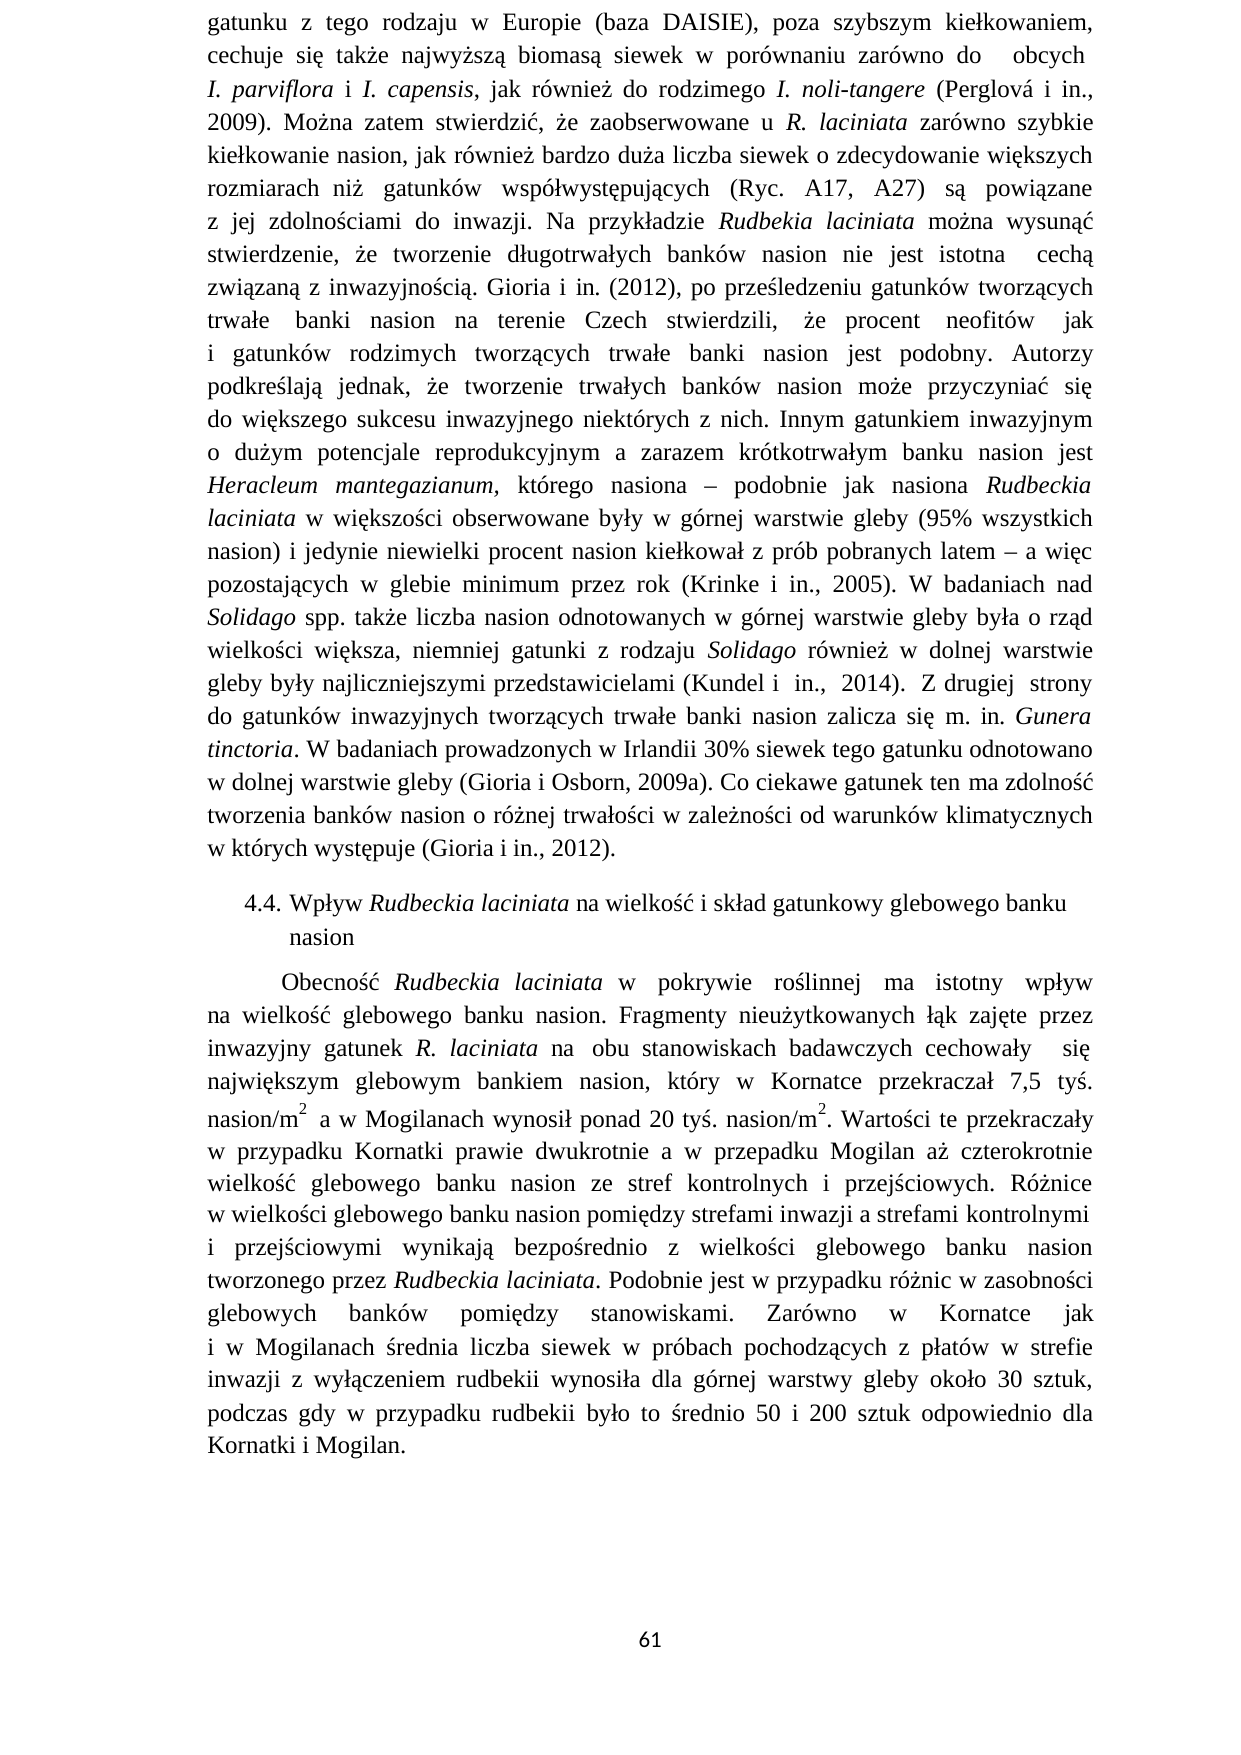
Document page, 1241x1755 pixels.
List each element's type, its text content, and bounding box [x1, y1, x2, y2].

text największym glebowym bankiem nasion, który w Kornatce przekraczał 7,5 tyś. nasion/m2 a w Mogilanach wynosił ponad 20 tyś. nasion/m2. Wartości te przekraczały w przypadku Kornatki prawie dwukrotnie a w przepadku Mogilan aż czterokrotnie wielkość glebowego banku nasion ze stref kontrolnych i przejściowych. Różnice w wielkości glebowego banku nasion pomiędzy strefami inwazji a strefami kontrolnymi [207, 1066, 1094, 1228]
text gatunku z tego rodzaju w Europie (baza DAISIE), poza szybszym kiełkowaniem, cechuje się także najwyższą biomasą siewek w porównaniu zarówno do obcych [207, 7, 1094, 69]
text i przejściowymi wynikają bezpośrednio z wielkości glebowego banku nasion tworzonego przez Rudbeckia laciniata. Podobnie jest w przypadku różnic w zasobności glebowych banków pomiędzy stanowiskami. Zarówno w Kornatce jak i w Mogilanach średnia liczba siewek w próbach pochodzących z płatów w strefie inwazji z wyłączeniem rudbekii wynosiła dla górnej warstwy gleby około 30 sztuk, podczas gdy w przypadku rudbekii było to średnio 50 i 200 sztuk odpowiednio dla Kornatki i Mogilan. [207, 1232, 1094, 1459]
text Obecność Rudbeckia laciniata w pokrywie roślinnej ma istotny wpływ na wielkość glebowego banku nasion. Fragmenty nieużytkowanych łąk zajęte przez inwazyjny gatunek R. laciniata na obu stanowiskach badawczych cechowały się [207, 967, 1093, 1062]
list Wpływ Rudbeckia laciniata na wielkość i skład gatunkowy glebowego banku nasion [244, 888, 1093, 950]
text I. parviflora i I. capensis, jak również do rodzimego I. noli-tangere (Perglová i in., 2009). Można zatem stwierdzić, że zaobserwowane u R. laciniata zarówno szybkie kiełkowanie nasion, jak również bardzo duża liczba siewek o zdecydowanie większych rozmiarach niż gatunków współwystępujących (Ryc. A17, A27) są powiązane z jej zdolnościami do inwazji. Na przykładzie Rudbekia laciniata można wysunąć stwierdzenie, że tworzenie długotrwałych banków nasion nie jest istotna cechą związaną z inwazyjnością. Gioria i in. (2012), po prześledzeniu gatunków tworzących trwałe banki nasion na terenie Czech stwierdzili, że procent neofitów jak i gatunków rodzimych tworzących trwałe banki nasion jest podobny. Autorzy podkreślają jednak, że tworzenie trwałych banków nasion może przyczyniać się do większego sukcesu inwazyjnego niektórych z nich. Innym gatunkiem inwazyjnym o dużym potencjale reprodukcyjnym a zarazem krótkotrwałym banku nasion jest Heracleum mantegazianum, którego nasiona – podobnie jak nasiona Rudbeckia laciniata w większości obserwowane były w górnej warstwie gleby (95% wszystkich nasion) i jedynie niewielki procent nasion kiełkował z prób pobranych latem – a więc pozostających w glebie minimum przez rok (Krinke i in., 2005). W badaniach nad Solidago spp. także liczba nasion odnotowanych w górnej warstwie gleby była o rząd wielkości większa, niemniej gatunki z rodzaju Solidago również w dolnej warstwie gleby były najliczniejszymi przedstawicielami (Kundel i in., 2014). Z drugiej strony do gatunków inwazyjnych tworzących trwałe banki nasion zalicza się m. in. Gunera tinctoria. W badaniach prowadzonych w Irlandii 30% siewek tego gatunku odnotowano w dolnej warstwie gleby (Gioria i Osborn, 2009a). Co ciekawe gatunek ten ma zdolność tworzenia banków nasion o różnej trwałości w zależności od warunków klimatycznych w których występuje (Gioria i in., 2012). [207, 74, 1094, 862]
